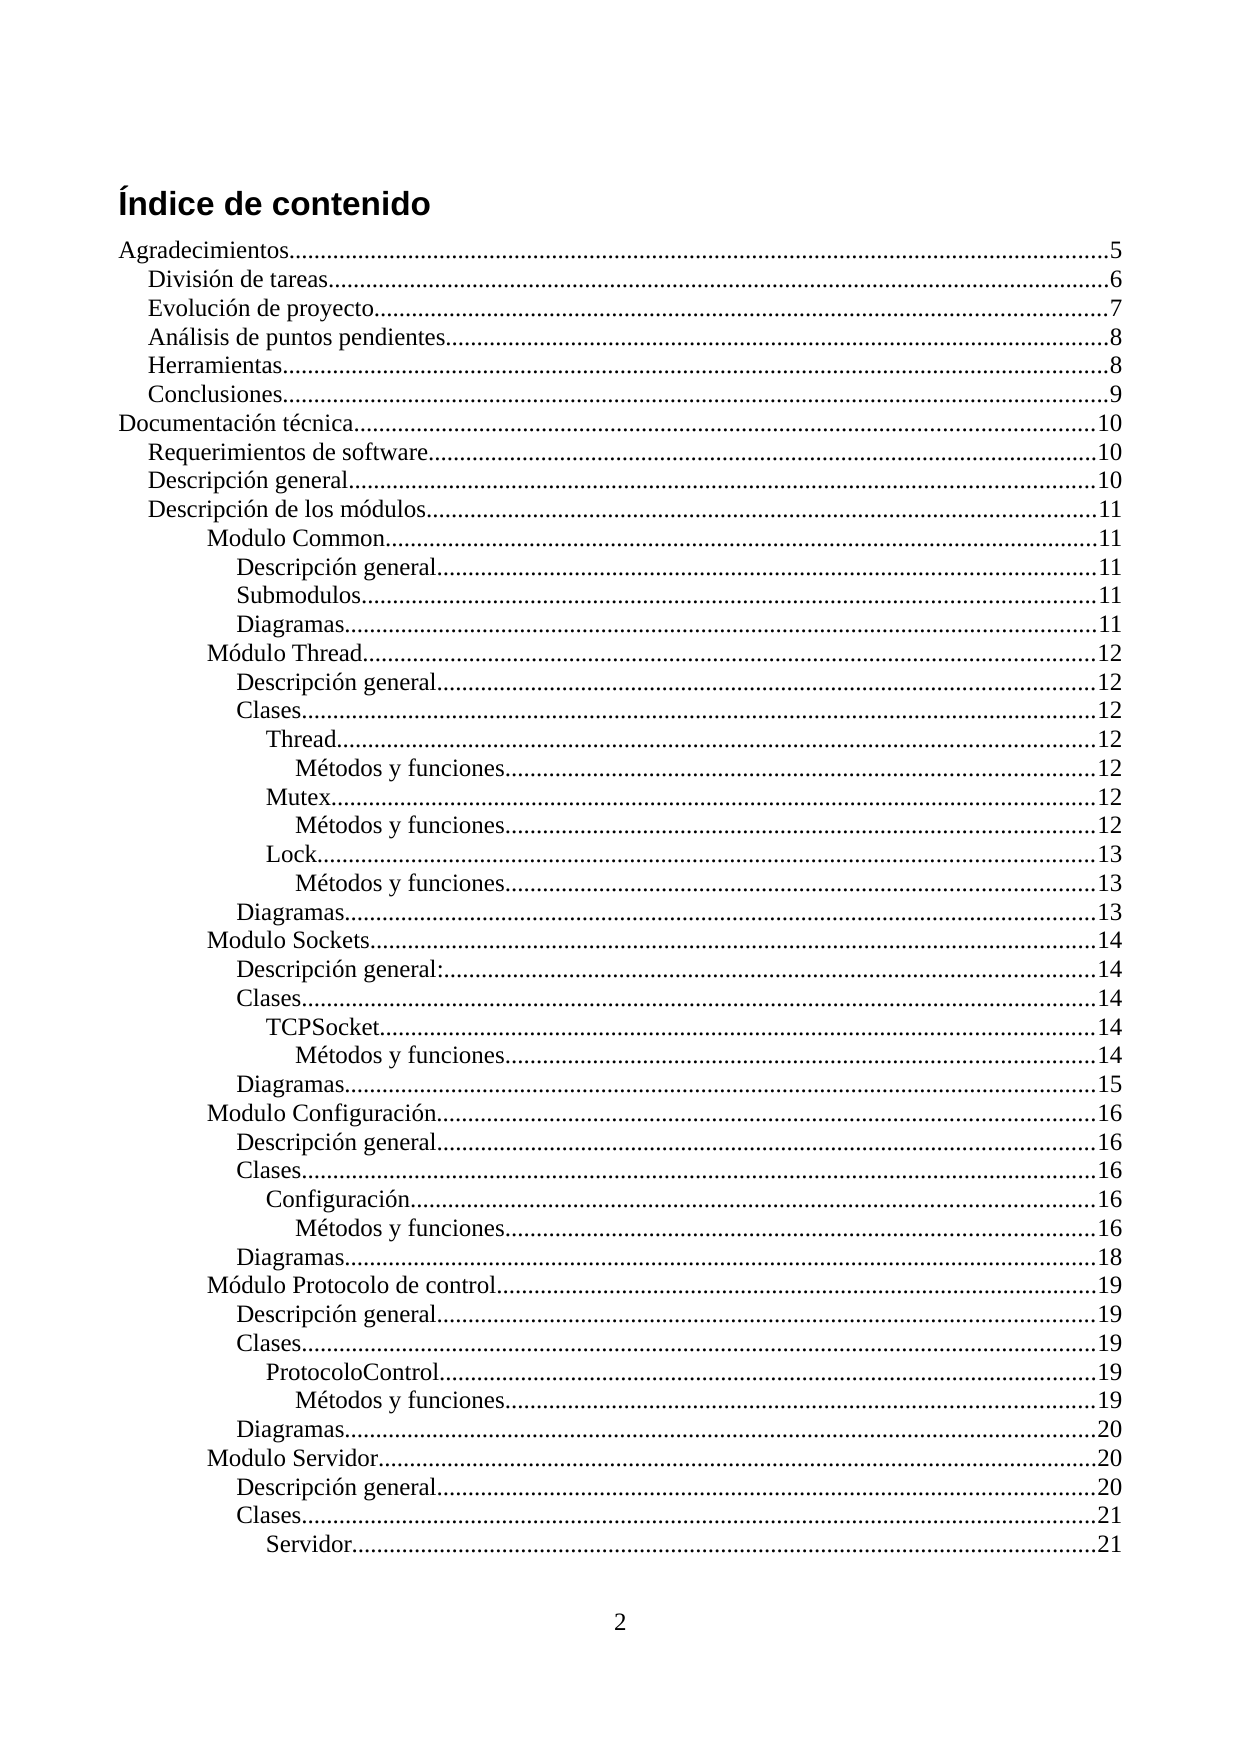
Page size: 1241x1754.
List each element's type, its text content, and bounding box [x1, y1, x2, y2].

text Configuración 16 [266, 1184, 1122, 1213]
text Clases 12 [236, 695, 1122, 724]
text Descripción general 20 [236, 1472, 1122, 1500]
text ProtocoloControl 19 [266, 1357, 1122, 1385]
text Descripción general: 14 [236, 954, 1122, 983]
text Módulo Thread 12 [207, 638, 1122, 667]
text Modulo Sockets 14 [207, 925, 1122, 954]
text Clases 16 [236, 1155, 1122, 1184]
text Modulo Servidor 20 [207, 1443, 1122, 1472]
text Métodos y funciones 14 [295, 1040, 1122, 1069]
text Módulo Protocolo de control 19 [207, 1270, 1122, 1299]
text Modulo Configuración 16 [207, 1098, 1122, 1127]
text Modulo Common 11 [207, 523, 1122, 552]
text Métodos y funciones 12 [295, 810, 1122, 839]
text Clases 21 [236, 1500, 1122, 1529]
text Diagramas 11 [236, 609, 1122, 638]
text Conclusiones 9 [148, 379, 1122, 408]
text Lock 13 [266, 839, 1122, 868]
text Descripción general 16 [236, 1127, 1122, 1155]
text Diagramas 20 [236, 1414, 1122, 1443]
text Métodos y funciones 16 [295, 1213, 1122, 1242]
text Descripción de los módulos 11 [148, 494, 1122, 523]
text Diagramas 18 [236, 1242, 1122, 1270]
text Métodos y funciones 13 [295, 868, 1122, 897]
text División de tareas 6 [148, 264, 1122, 293]
text Clases 19 [236, 1328, 1122, 1357]
text Submodulos 11 [236, 580, 1122, 609]
text Descripción general 11 [236, 552, 1122, 580]
text Thread 12 [266, 724, 1122, 753]
text TCPSocket 14 [266, 1012, 1122, 1040]
text Documentación técnica 10 [118, 408, 1122, 437]
text Servidor 21 [266, 1529, 1122, 1558]
text Herramientas 8 [148, 350, 1122, 379]
subtitle Índice de contenido [118, 184, 1122, 223]
text Descripción general 10 [148, 465, 1122, 494]
text Descripción general 12 [236, 667, 1122, 695]
text Mutex 12 [266, 782, 1122, 810]
text Descripción general 19 [236, 1299, 1122, 1328]
text Clases 14 [236, 983, 1122, 1012]
text Diagramas 13 [236, 897, 1122, 925]
text Análisis de puntos pendientes 8 [148, 322, 1122, 350]
text Requerimientos de software 10 [148, 437, 1122, 465]
text Evolución de proyecto 7 [148, 293, 1122, 322]
text Diagramas 15 [236, 1069, 1122, 1098]
text Métodos y funciones 19 [295, 1385, 1122, 1414]
text Agradecimientos 5 [118, 235, 1122, 264]
text Métodos y funciones 12 [295, 753, 1122, 782]
